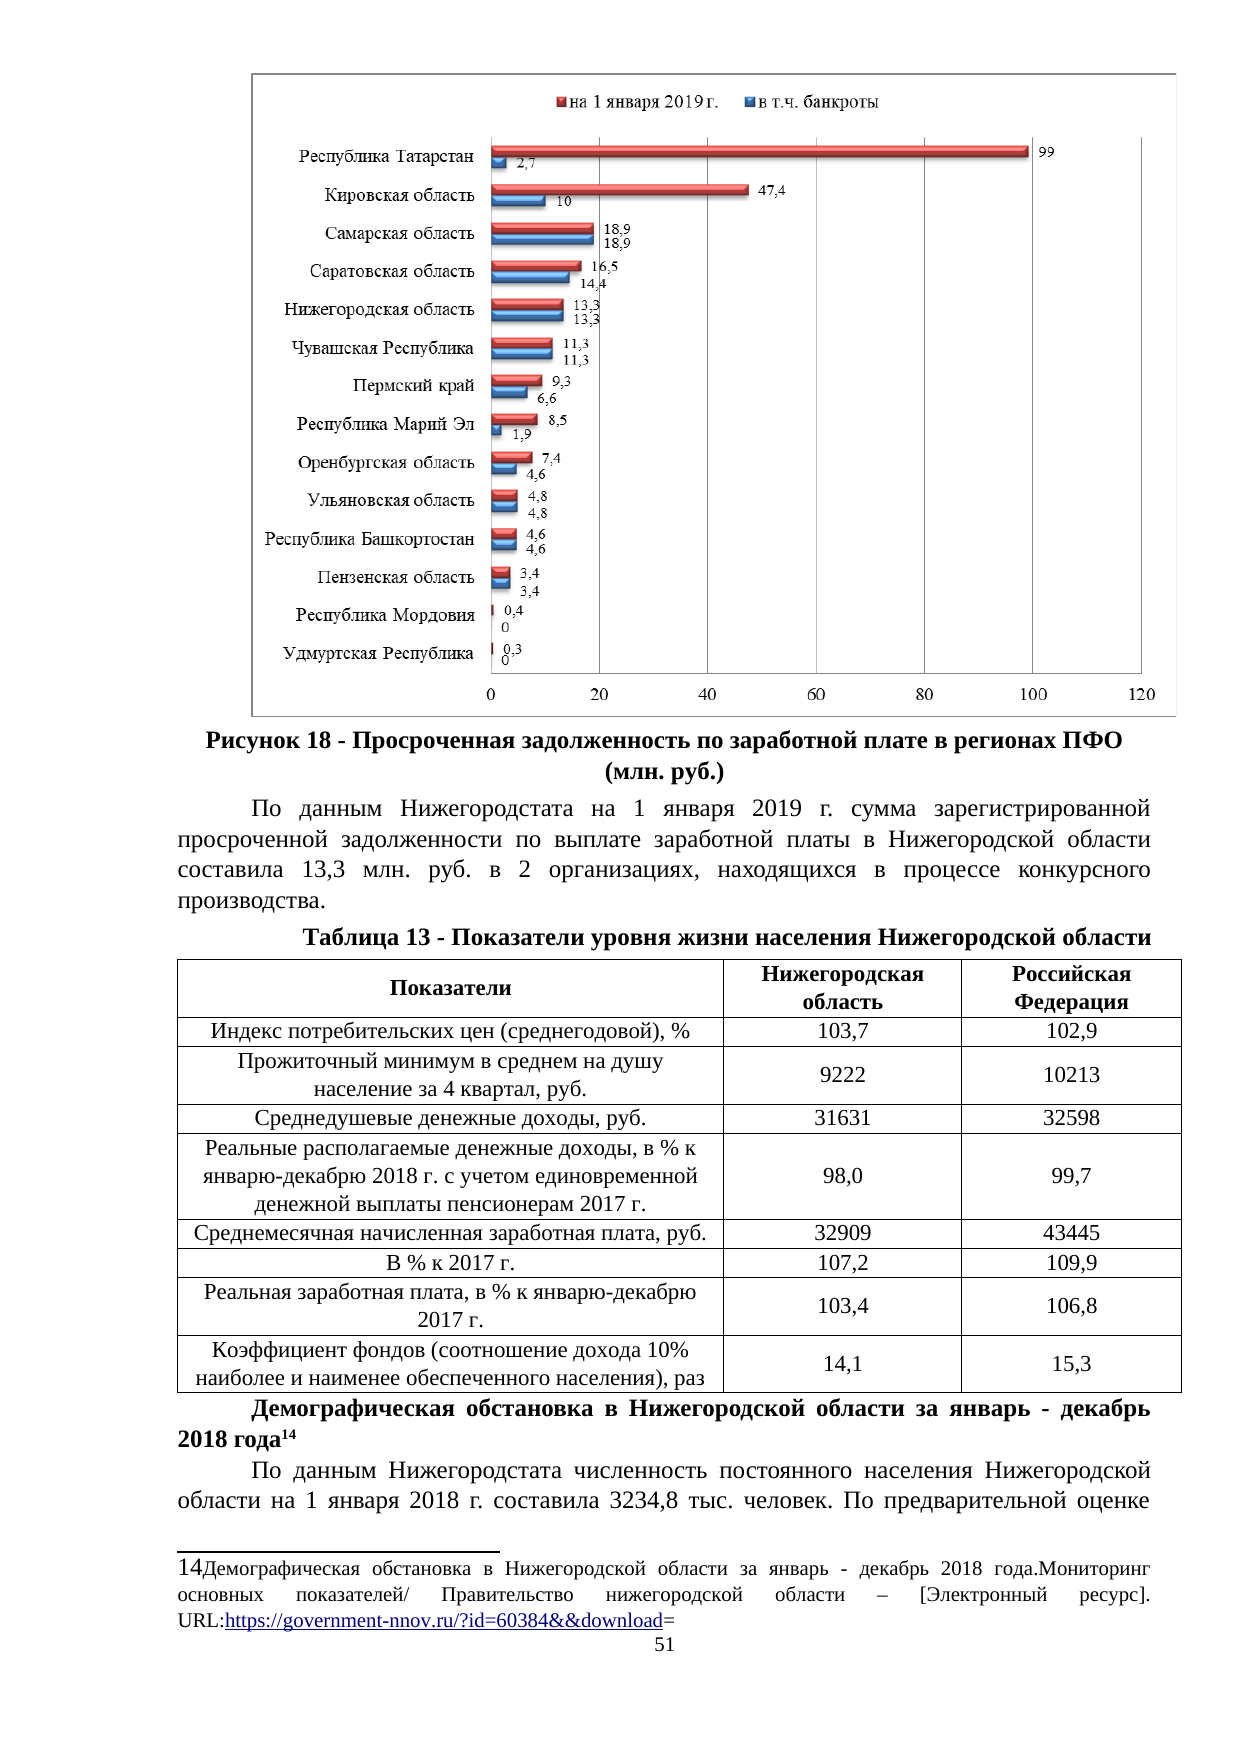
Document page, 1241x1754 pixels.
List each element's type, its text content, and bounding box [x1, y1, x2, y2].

table_cell 103,4 [724, 1278, 961, 1335]
table_cell 10213 [962, 1047, 1181, 1103]
table_cell В % к 2017 г. [178, 1249, 723, 1277]
table_header Показатели [178, 960, 723, 1017]
table_header Нижегородская область [724, 960, 961, 1017]
text Рисунок 18 - Просроченная задолженность по заработной плате в регионах ПФО (млн. руб.) [177, 725, 1152, 785]
text По данным Нижегородстата численность постоянного населения Нижегородской области на 1 января 2018 г. составила 3234,8 тыс. человек. По предварительной оценке [177, 1455, 1152, 1514]
table_cell 103,7 [724, 1018, 961, 1046]
table_cell 32909 [724, 1220, 961, 1248]
table_cell 102,9 [962, 1018, 1181, 1046]
table_cell 15,3 [962, 1336, 1181, 1392]
table_header Российская Федерация [962, 960, 1181, 1017]
table_cell Коэффициент фондов (соотношение дохода 10% наиболее и наименее обеспеченного населения), раз [178, 1336, 723, 1392]
table_cell Прожиточный минимум в среднем на душу население за 4 квартал, руб. [178, 1047, 723, 1103]
table_cell 106,8 [962, 1278, 1181, 1335]
table_cell 107,2 [724, 1249, 961, 1277]
table_cell 43445 [962, 1220, 1181, 1248]
table_cell Среднедушевые денежные доходы, руб. [178, 1105, 723, 1133]
table_cell 9222 [724, 1047, 961, 1103]
table_cell Реальная заработная плата, в % к январю-декабрю 2017 г. [178, 1278, 723, 1335]
table_cell Индекс потребительских цен (среднегодовой), % [178, 1018, 723, 1046]
text Таблица 13 - Показатели уровня жизни населения Нижегородской области [177, 922, 1152, 951]
table_cell 31631 [724, 1105, 961, 1133]
table_cell 32598 [962, 1105, 1181, 1133]
text Демографическая обстановка в Нижегородской области за январь - декабрь 2018 года [177, 1393, 1152, 1453]
table_cell Среднемесячная начисленная заработная плата, руб. [178, 1220, 723, 1248]
table_cell 14,1 [724, 1336, 961, 1392]
text Демографическая обстановка в Нижегородской области за январь - декабрь 2018 года.Мониторинг основных показателей/ Правительство нижегородской области – [Электронный ресурс]. URL:https://government-nnov.ru/?id=60384&&download= [177, 1552, 1152, 1632]
table_cell Реальные располагаемые денежные доходы, в % к январю-декабрю 2018 г. с учетом единовременной денежной выплаты пенсионерам 2017 г. [178, 1134, 723, 1218]
table_cell 109,9 [962, 1249, 1181, 1277]
table_cell 98,0 [724, 1134, 961, 1218]
table_cell 99,7 [962, 1134, 1181, 1218]
text По данным Нижегородстата на 1 января 2019 г. сумма зарегистрированной просроченной задолженности по выплате заработной платы в Нижегородской области составила 13,3 млн. руб. в 2 организациях, находящихся в процессе конкурсного производства. [177, 793, 1152, 914]
